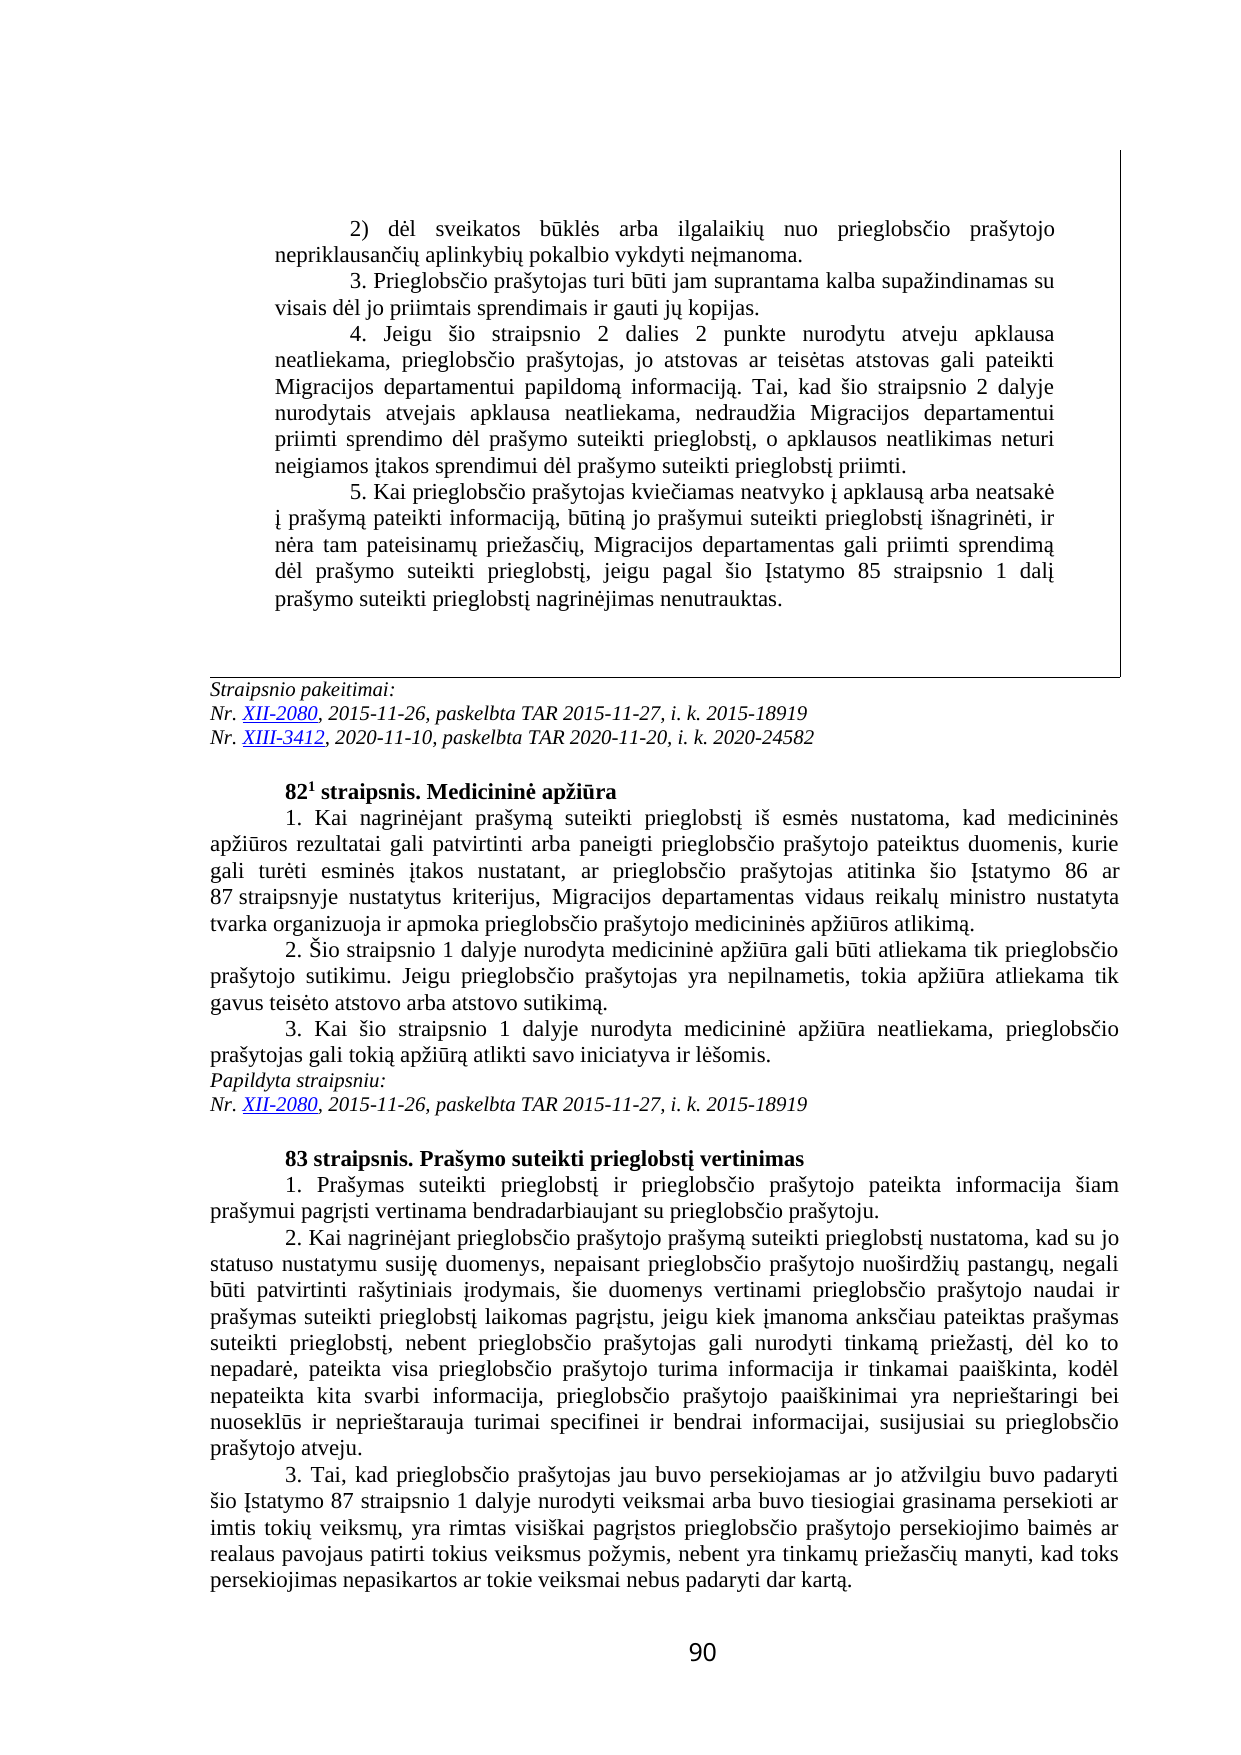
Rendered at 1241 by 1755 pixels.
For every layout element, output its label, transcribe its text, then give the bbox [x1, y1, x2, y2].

text 1. Prašymas suteikti prieglobstį ir prieglobsčio prašytojo pateikta informacija šiam prašymui pagrįsti vertinama bendradarbiaujant su prieglobsčio prašytoju. [210, 1171, 1120, 1224]
text 3. Prieglobsčio prašytojas turi būti jam suprantama kalba supažindinamas su visais dėl jo priimtais sprendimais ir gauti jų kopijas. [210, 267, 1120, 320]
text Nr. XII-2080, 2015-11-26, paskelbta TAR 2015-11-27, i. k. 2015-18919 [210, 1092, 1120, 1116]
text 3. Kai šio straipsnio 1 dalyje nurodyta medicininė apžiūra neatliekama, prieglobsčio prašytojas gali tokią apžiūrą atlikti savo iniciatyva ir lėšomis. [210, 1015, 1120, 1068]
text 5. Kai prieglobsčio prašytojas kviečiamas neatvyko į apklausą arba neatsakė į prašymą pateikti informaciją, būtiną jo prašymui suteikti prieglobstį išnagrinėti, ir nėra tam pateisinamų priežasčių, Migracijos departamentas gali priimti sprendimą dėl prašymo suteikti prieglobstį, jeigu pagal šio Įstatymo 85 straipsnio 1 dalį prašymo suteikti prieglobstį nagrinėjimas nenutrauktas. [210, 478, 1120, 677]
text Straipsnio pakeitimai: [210, 677, 1120, 701]
text 1. Kai nagrinėjant prašymą suteikti prieglobstį iš esmės nustatoma, kad medicininės apžiūros rezultatai gali patvirtinti arba paneigti prieglobsčio prašytojo pateiktus duomenis, kurie gali turėti esminės įtakos nustatant, ar prieglobsčio prašytojas atitinka šio Įstatymo 86 ar 87 straipsnyje nustatytus kriterijus, Migracijos departamentas vidaus reikalų ministro nustatyta tvarka organizuoja ir apmoka prieglobsčio prašytojo medicininės apžiūros atlikimą. [210, 804, 1120, 936]
text Nr. XII-2080, 2015-11-26, paskelbta TAR 2015-11-27, i. k. 2015-18919 [210, 701, 1120, 725]
text Papildyta straipsniu: [210, 1068, 1120, 1092]
text 2. Šio straipsnio 1 dalyje nurodyta medicininė apžiūra gali būti atliekama tik prieglobsčio prašytojo sutikimu. Jeigu prieglobsčio prašytojas yra nepilnametis, tokia apžiūra atliekama tik gavus teisėto atstovo arba atstovo sutikimą. [210, 936, 1120, 1015]
text 821 straipsnis. Medicininė apžiūra [210, 778, 1120, 804]
text 4. Jeigu šio straipsnio 2 dalies 2 punkte nurodytu atveju apklausa neatliekama, prieglobsčio prašytojas, jo atstovas ar teisėtas atstovas gali pateikti Migracijos departamentui papildomą informaciją. Tai, kad šio straipsnio 2 dalyje nurodytais atvejais apklausa neatliekama, nedraudžia Migracijos departamentui priimti sprendimo dėl prašymo suteikti prieglobstį, o apklausos neatlikimas neturi neigiamos įtakos sprendimui dėl prašymo suteikti prieglobstį priimti. [210, 320, 1120, 478]
text Nr. XIII-3412, 2020-11-10, paskelbta TAR 2020-11-20, i. k. 2020-24582 [210, 725, 1120, 749]
text 2. Kai nagrinėjant prieglobsčio prašytojo prašymą suteikti prieglobstį nustatoma, kad su jo statuso nustatymu susiję duomenys, nepaisant prieglobsčio prašytojo nuoširdžių pastangų, negali būti patvirtinti rašytiniais įrodymais, šie duomenys vertinami prieglobsčio prašytojo naudai ir prašymas suteikti prieglobstį laikomas pagrįstu, jeigu kiek įmanoma anksčiau pateiktas prašymas suteikti prieglobstį, nebent prieglobsčio prašytojas gali nurodyti tinkamą priežastį, dėl ko to nepadarė, pateikta visa prieglobsčio prašytojo turima informacija ir tinkamai paaiškinta, kodėl nepateikta kita svarbi informacija, prieglobsčio prašytojo paaiškinimai yra neprieštaringi bei nuoseklūs ir neprieštarauja turimai specifinei ir bendrai informacijai, susijusiai su prieglobsčio prašytojo atveju. [210, 1224, 1120, 1461]
text 83 straipsnis. Prašymo suteikti prieglobstį vertinimas [210, 1144, 1120, 1171]
text 3. Tai, kad prieglobsčio prašytojas jau buvo persekiojamas ar jo atžvilgiu buvo padaryti šio Įstatymo 87 straipsnio 1 dalyje nurodyti veiksmai arba buvo tiesiogiai grasinama persekioti ar imtis tokių veiksmų, yra rimtas visiškai pagrįstos prieglobsčio prašytojo persekiojimo baimės ar realaus pavojaus patirti tokius veiksmus požymis, nebent yra tinkamų priežasčių manyti, kad toks persekiojimas nepasikartos ar tokie veiksmai nebus padaryti dar kartą. [210, 1461, 1120, 1593]
text 2) dėl sveikatos būklės arba ilgalaikių nuo prieglobsčio prašytojo nepriklausančių aplinkybių pokalbio vykdyti neįmanoma. [210, 150, 1120, 267]
